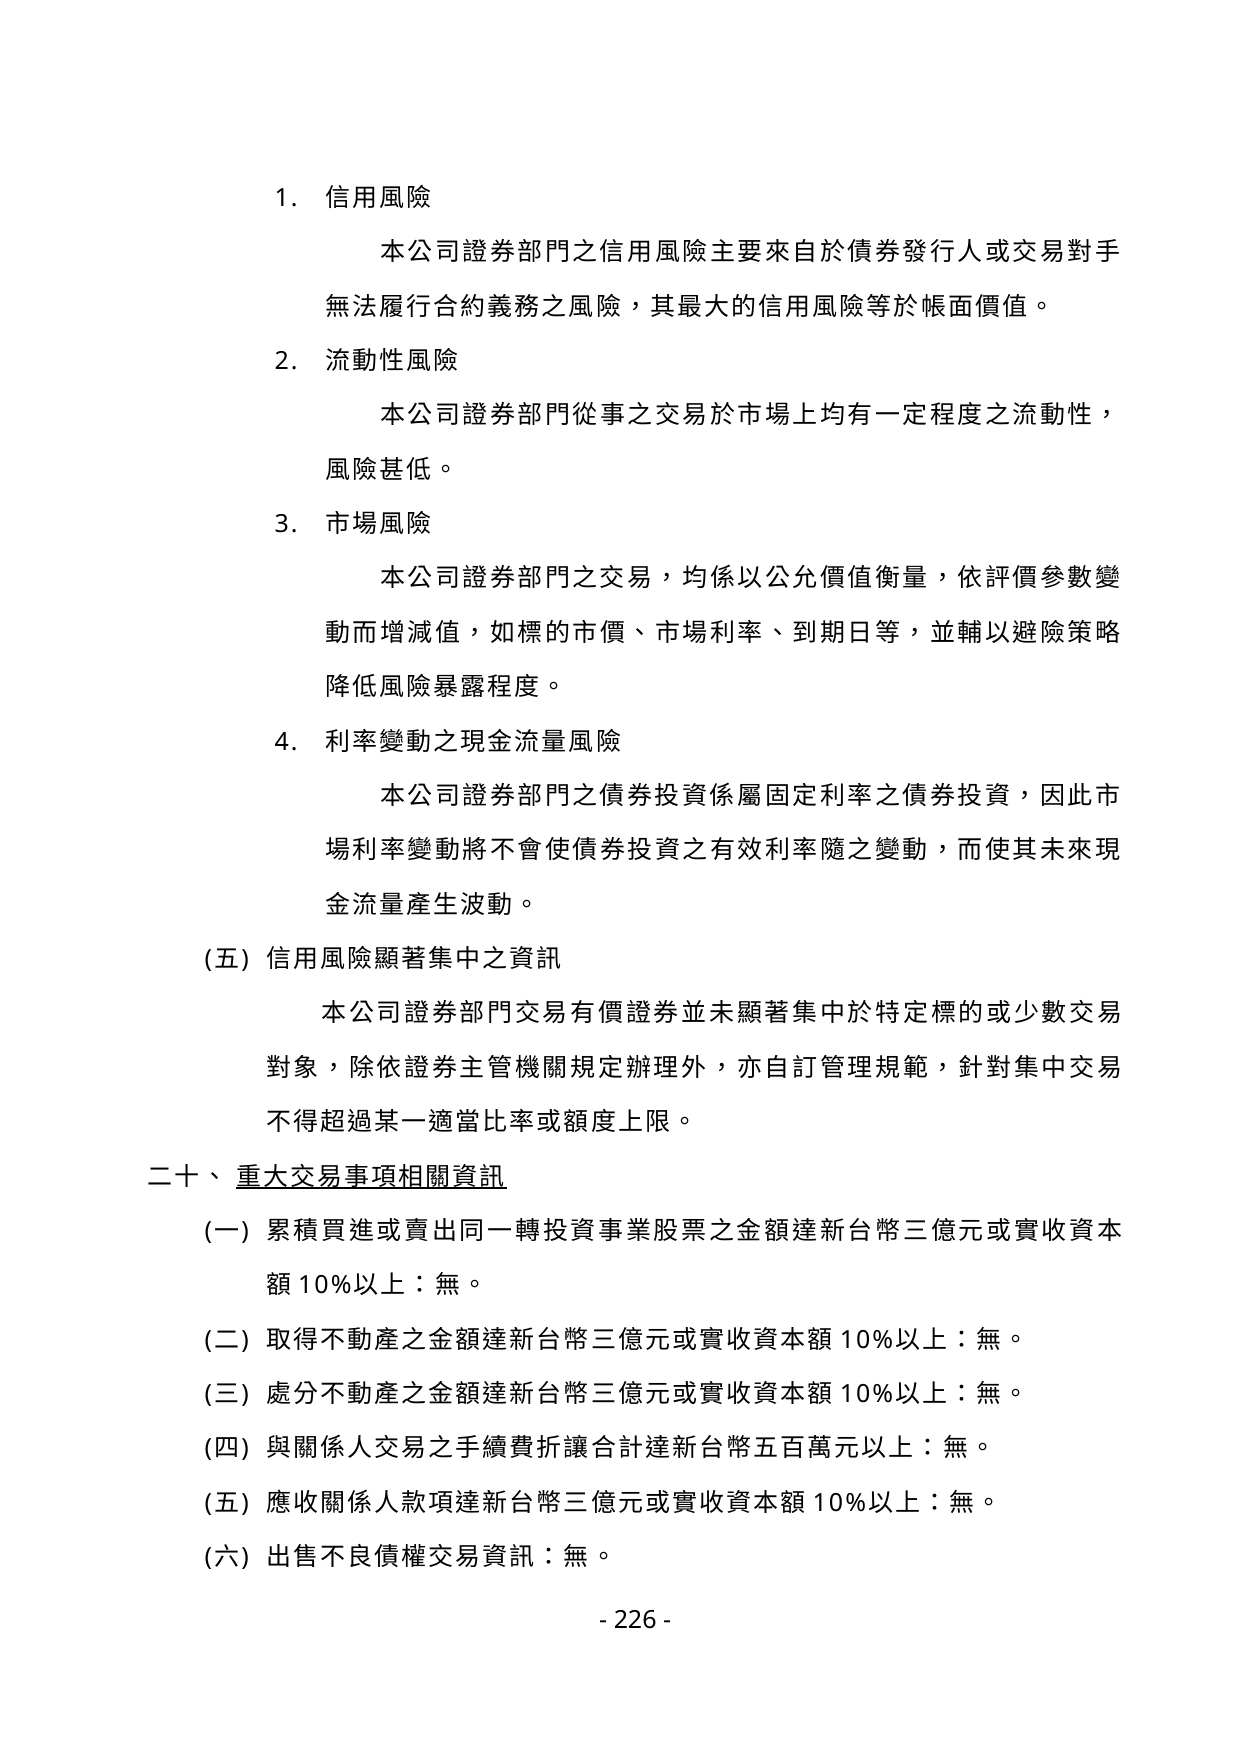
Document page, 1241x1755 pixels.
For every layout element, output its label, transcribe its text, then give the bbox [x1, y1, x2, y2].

text 3. 市場風險 [266, 503, 1122, 540]
text (一) 累積買進或賣出同一轉投資事業股票之金額達新台幣三億元或實收資本額10%以上：無。 [177, 1210, 1122, 1301]
text 1. 信用風險 [266, 177, 1122, 213]
text (四) 與關係人交易之手續費折讓合計達新台幣五百萬元以上：無。 [177, 1428, 1122, 1464]
text (五) 信用風險顯著集中之資訊 [177, 938, 1122, 975]
text 二十、 重大交易事項相關資訊 [148, 1156, 1122, 1192]
text 本公司證券部門從事之交易於市場上均有一定程度之流動性，風險甚低。 [325, 395, 1122, 485]
text 本公司證券部門之信用風險主要來自於債券發行人或交易對手無法履行合約義務之風險，其最大的信用風險等於帳面價值。 [325, 232, 1122, 322]
text (六) 出售不良債權交易資訊：無。 [177, 1537, 1122, 1573]
text (三) 處分不動產之金額達新台幣三億元或實收資本額10%以上：無。 [177, 1373, 1122, 1410]
text 本公司證券部門之交易，均係以公允價值衡量，依評價參數變動而增減值，如標的市價、市場利率、到期日等，並輔以避險策略降低風險暴露程度。 [325, 558, 1122, 703]
text 4. 利率變動之現金流量風險 [266, 721, 1122, 757]
text (二) 取得不動產之金額達新台幣三億元或實收資本額10%以上：無。 [177, 1319, 1122, 1355]
text 本公司證券部門交易有價證券並未顯著集中於特定標的或少數交易對象，除依證券主管機關規定辦理外，亦自訂管理規範，針對集中交易不得超過某一適當比率或額度上限。 [266, 993, 1122, 1138]
text 本公司證券部門之債券投資係屬固定利率之債券投資，因此市場利率變動將不會使債券投資之有效利率隨之變動，而使其未來現金流量產生波動。 [325, 775, 1122, 920]
text (五) 應收關係人款項達新台幣三億元或實收資本額10%以上：無。 [177, 1482, 1122, 1518]
text 2. 流動性風險 [266, 340, 1122, 377]
